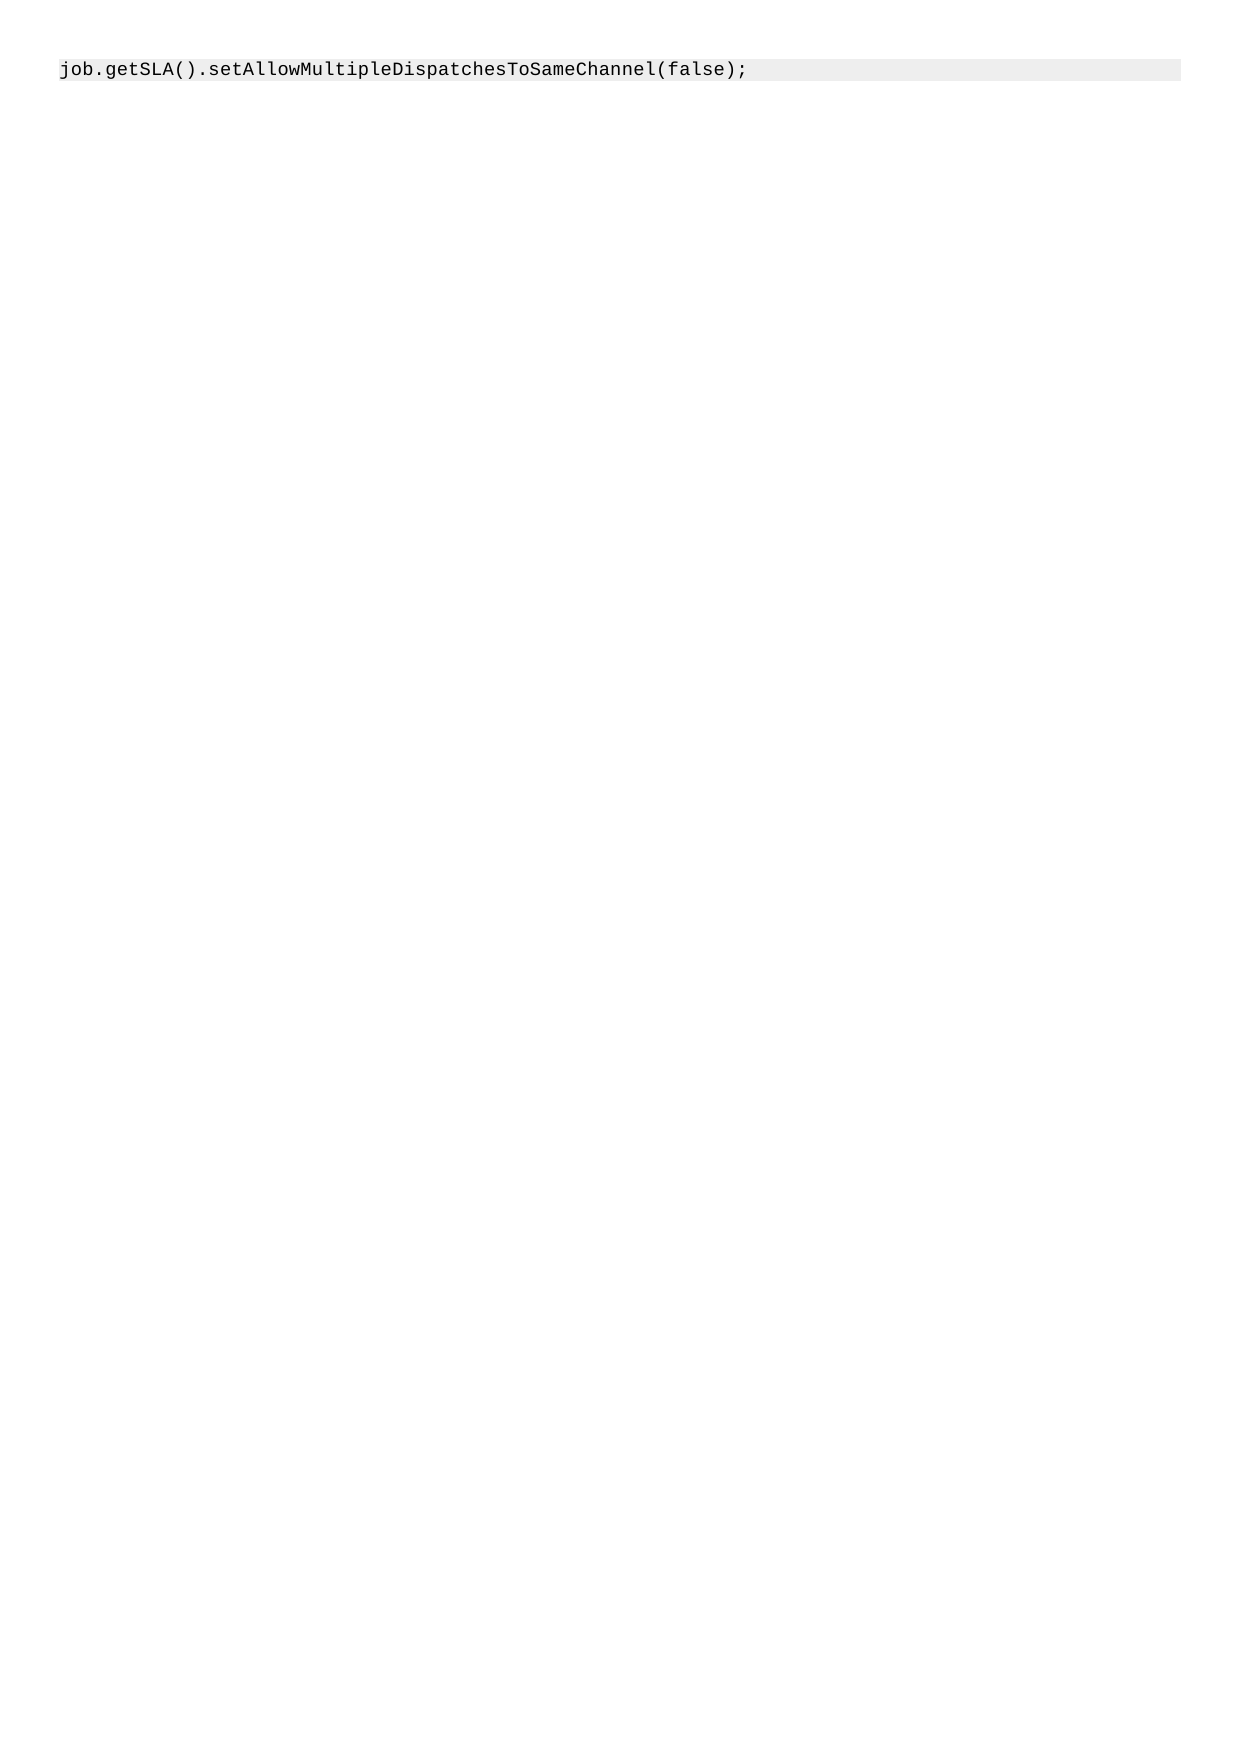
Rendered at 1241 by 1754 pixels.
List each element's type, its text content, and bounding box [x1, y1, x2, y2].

text job.getSLA().setAllowMultipleDispatchesToSameChannel(false); [59, 59, 1181, 81]
